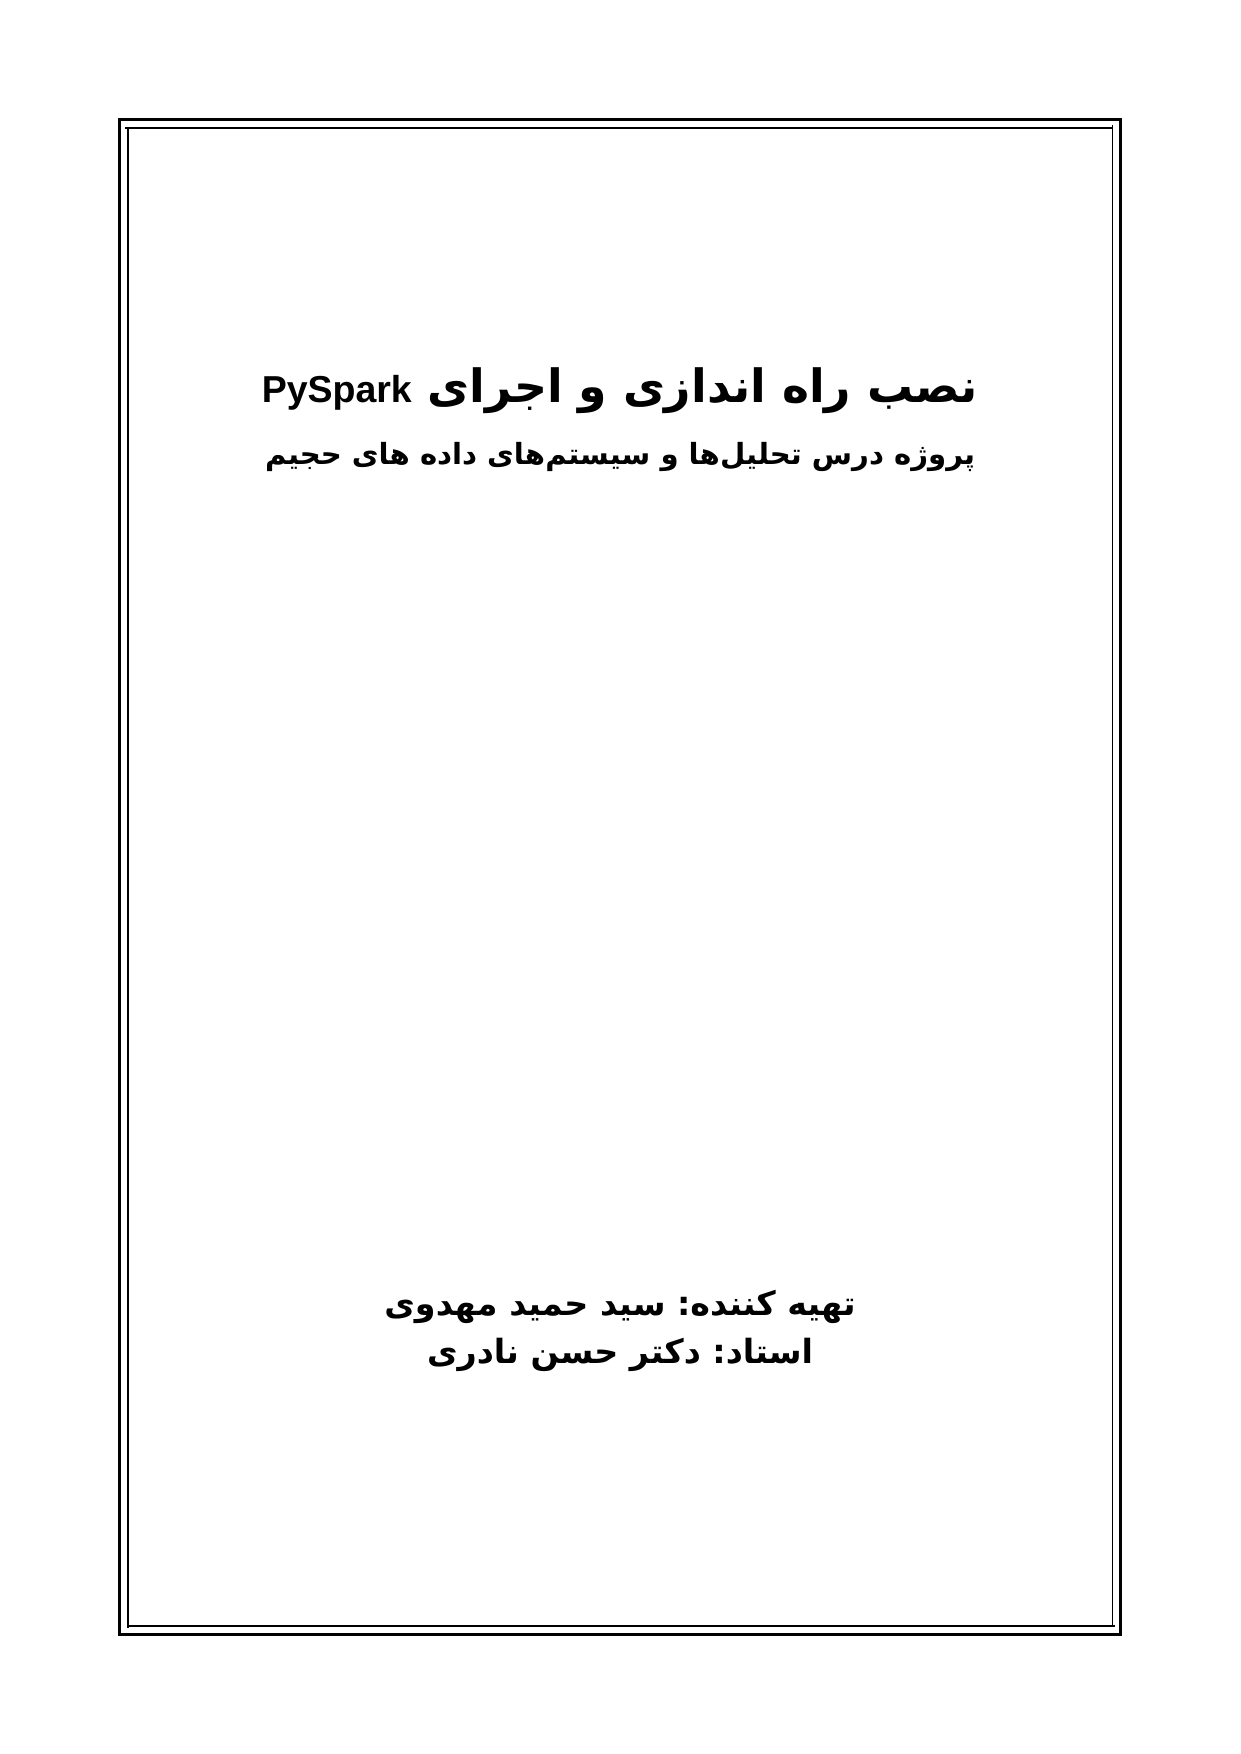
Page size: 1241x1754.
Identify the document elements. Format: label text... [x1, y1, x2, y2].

subtitle تهیه کننده: سید حمید مهدوی [158, 1284, 1082, 1323]
text استاد: دکتر حسن نادری [158, 1335, 1082, 1371]
title نصب راه اندازی و اجرای PySpark [158, 360, 1082, 413]
subtitle پروژه درس تحلیل‌ها و سیستم‌های داده های حجیم [158, 438, 1082, 472]
